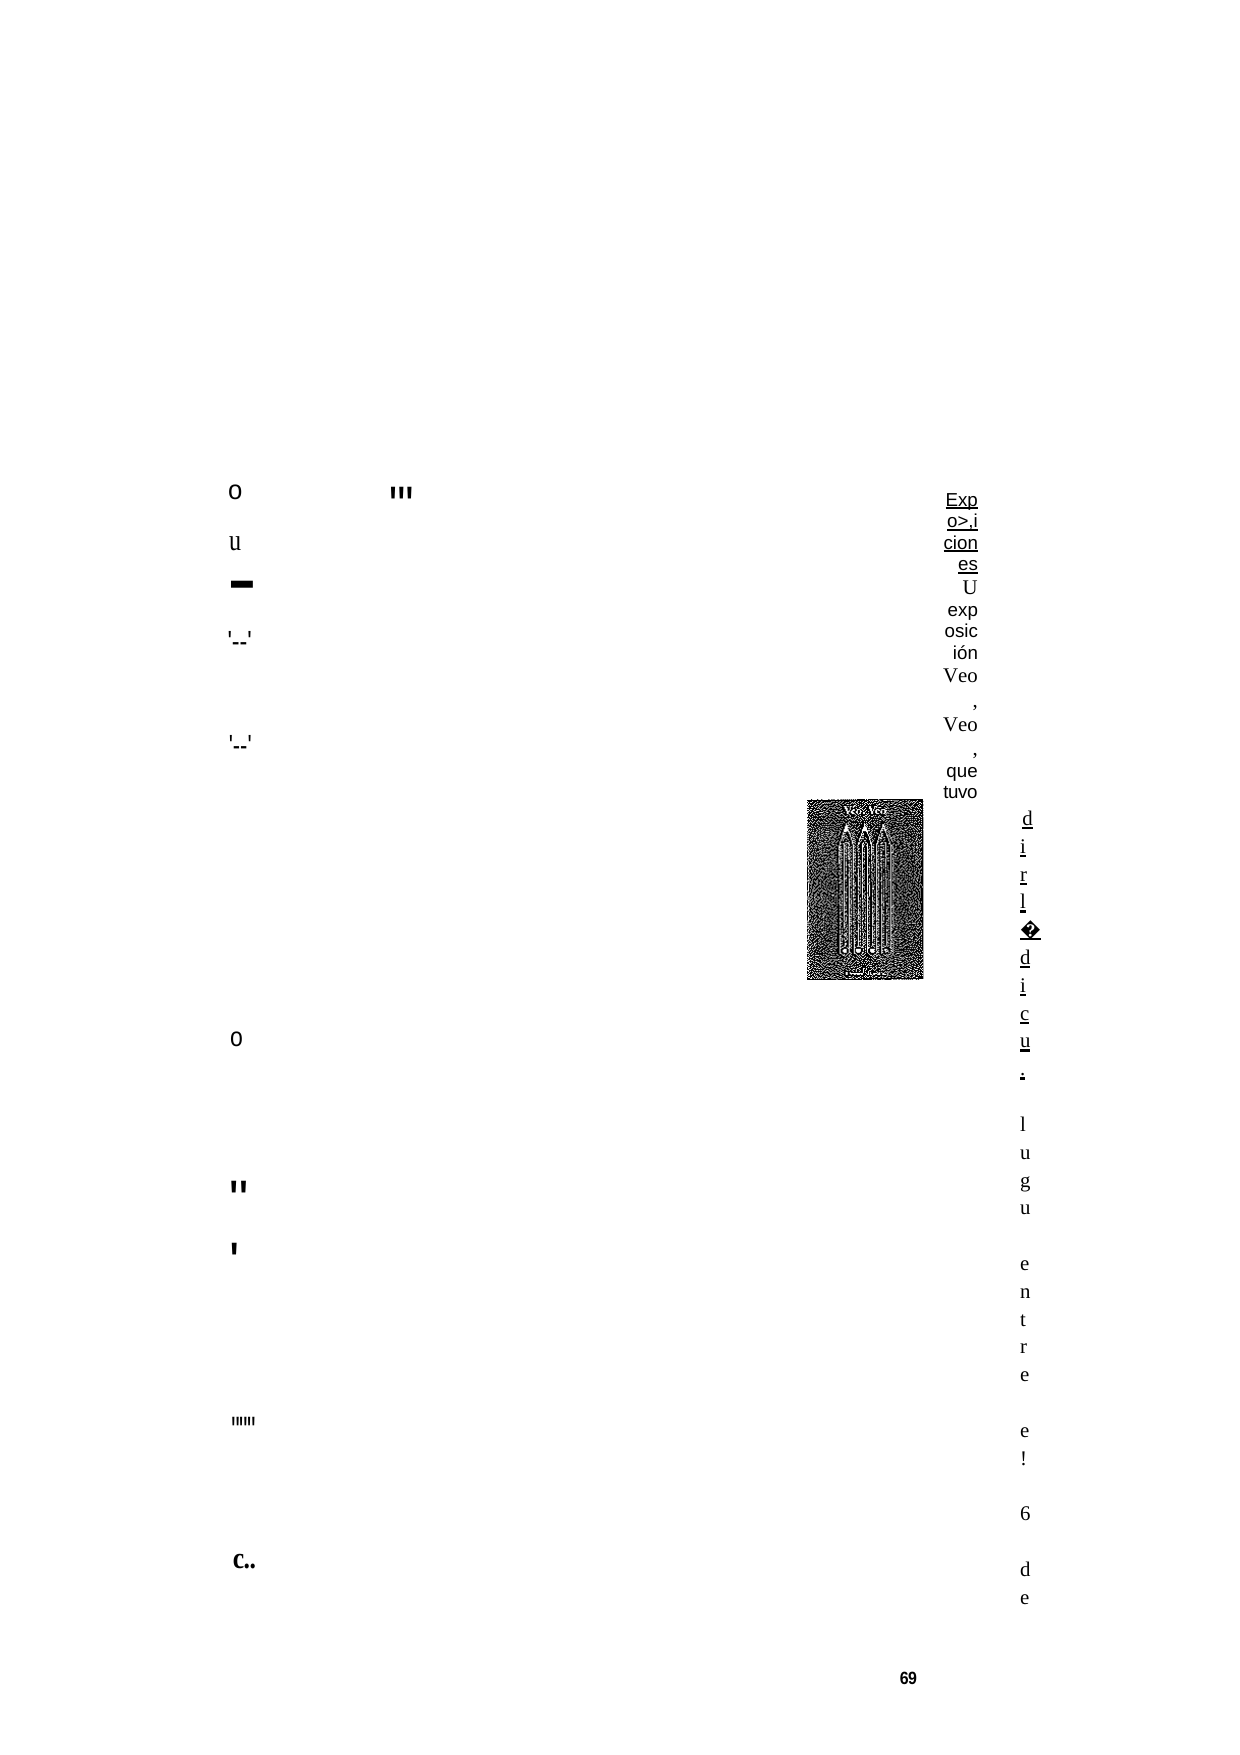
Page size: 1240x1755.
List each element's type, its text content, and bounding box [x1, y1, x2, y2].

text Expo>,iciones U exposición Veo, Veo, que tuvo [942, 488, 977, 803]
text "' [229, 1168, 257, 1292]
text """ [231, 1407, 257, 1453]
text "' [389, 474, 938, 536]
text '--' [227, 628, 257, 658]
text u [229, 537, 241, 557]
text - [227, 529, 257, 628]
text o [230, 1021, 257, 1052]
subtitle c.. [233, 1540, 257, 1575]
text u [229, 523, 241, 549]
text o [228, 474, 257, 505]
text '--' [228, 727, 257, 761]
